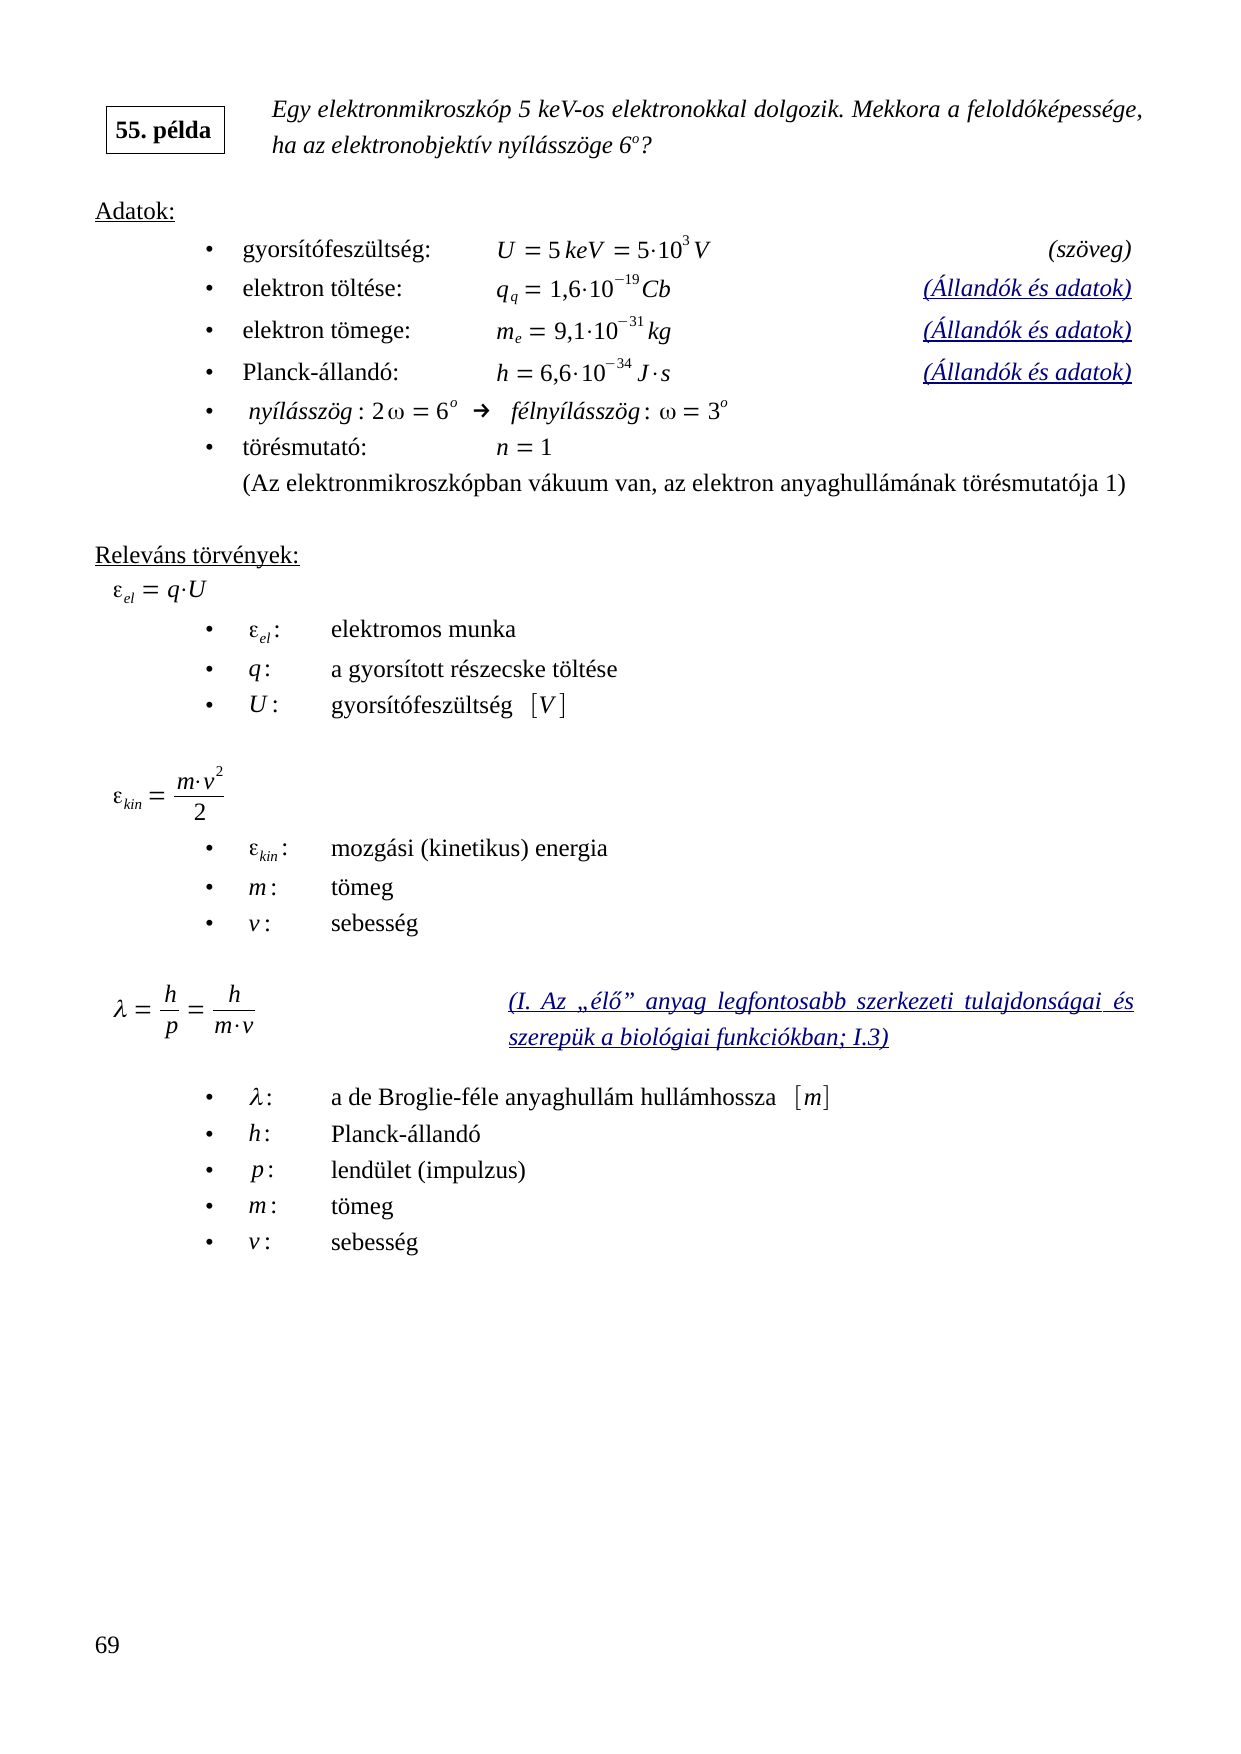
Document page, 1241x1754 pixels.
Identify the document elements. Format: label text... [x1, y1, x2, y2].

list elektron töltése: (Állandók és adatok) [205, 270, 1146, 305]
list elektromos munka [205, 614, 1146, 647]
list tömeg [205, 1191, 1146, 1220]
list sebesség [205, 1227, 1146, 1256]
list sebesség [205, 908, 1146, 937]
list a de Broglie-féle anyaghullám hullámhossza [205, 1082, 1146, 1112]
list elektron tömege: (Állandók és adatok) [205, 313, 1146, 348]
text Egy elektronmikroszkóp 5 keV-os elektronokkal dolgozik. Mekkora a feloldóképessége, ha az elektronobjektív nyílásszöge 6o? [272, 94, 1146, 159]
list tömeg [205, 872, 1146, 901]
list a gyorsított részecske töltése [205, 654, 1146, 683]
list (Az elektronmikroszkópban vákuum van, az elektron anyaghullámának törésmutatója 1) [205, 468, 1146, 497]
list lendület (impulzus) [205, 1155, 1146, 1184]
list törésmutató: [205, 432, 1146, 461]
text [107, 107, 224, 153]
list mozgási (kinetikus) energia [205, 833, 1146, 865]
list (I. Az „élő” anyag legfontosabb szerkezeti tulajdonságai és szerepük a biológiai funkciókban; I.3) [508, 986, 1136, 1051]
subtitle 55. példa [115, 115, 216, 144]
list Planck-állandó: (Állandók és adatok) [205, 355, 1146, 386]
list Planck-állandó [205, 1119, 1146, 1148]
list Releváns törvények: [94, 540, 1146, 568]
list gyorsítófeszültség [205, 690, 1146, 719]
text Adatok: [94, 196, 1146, 224]
list gyorsítófeszültség: (szöveg) [205, 232, 1146, 263]
